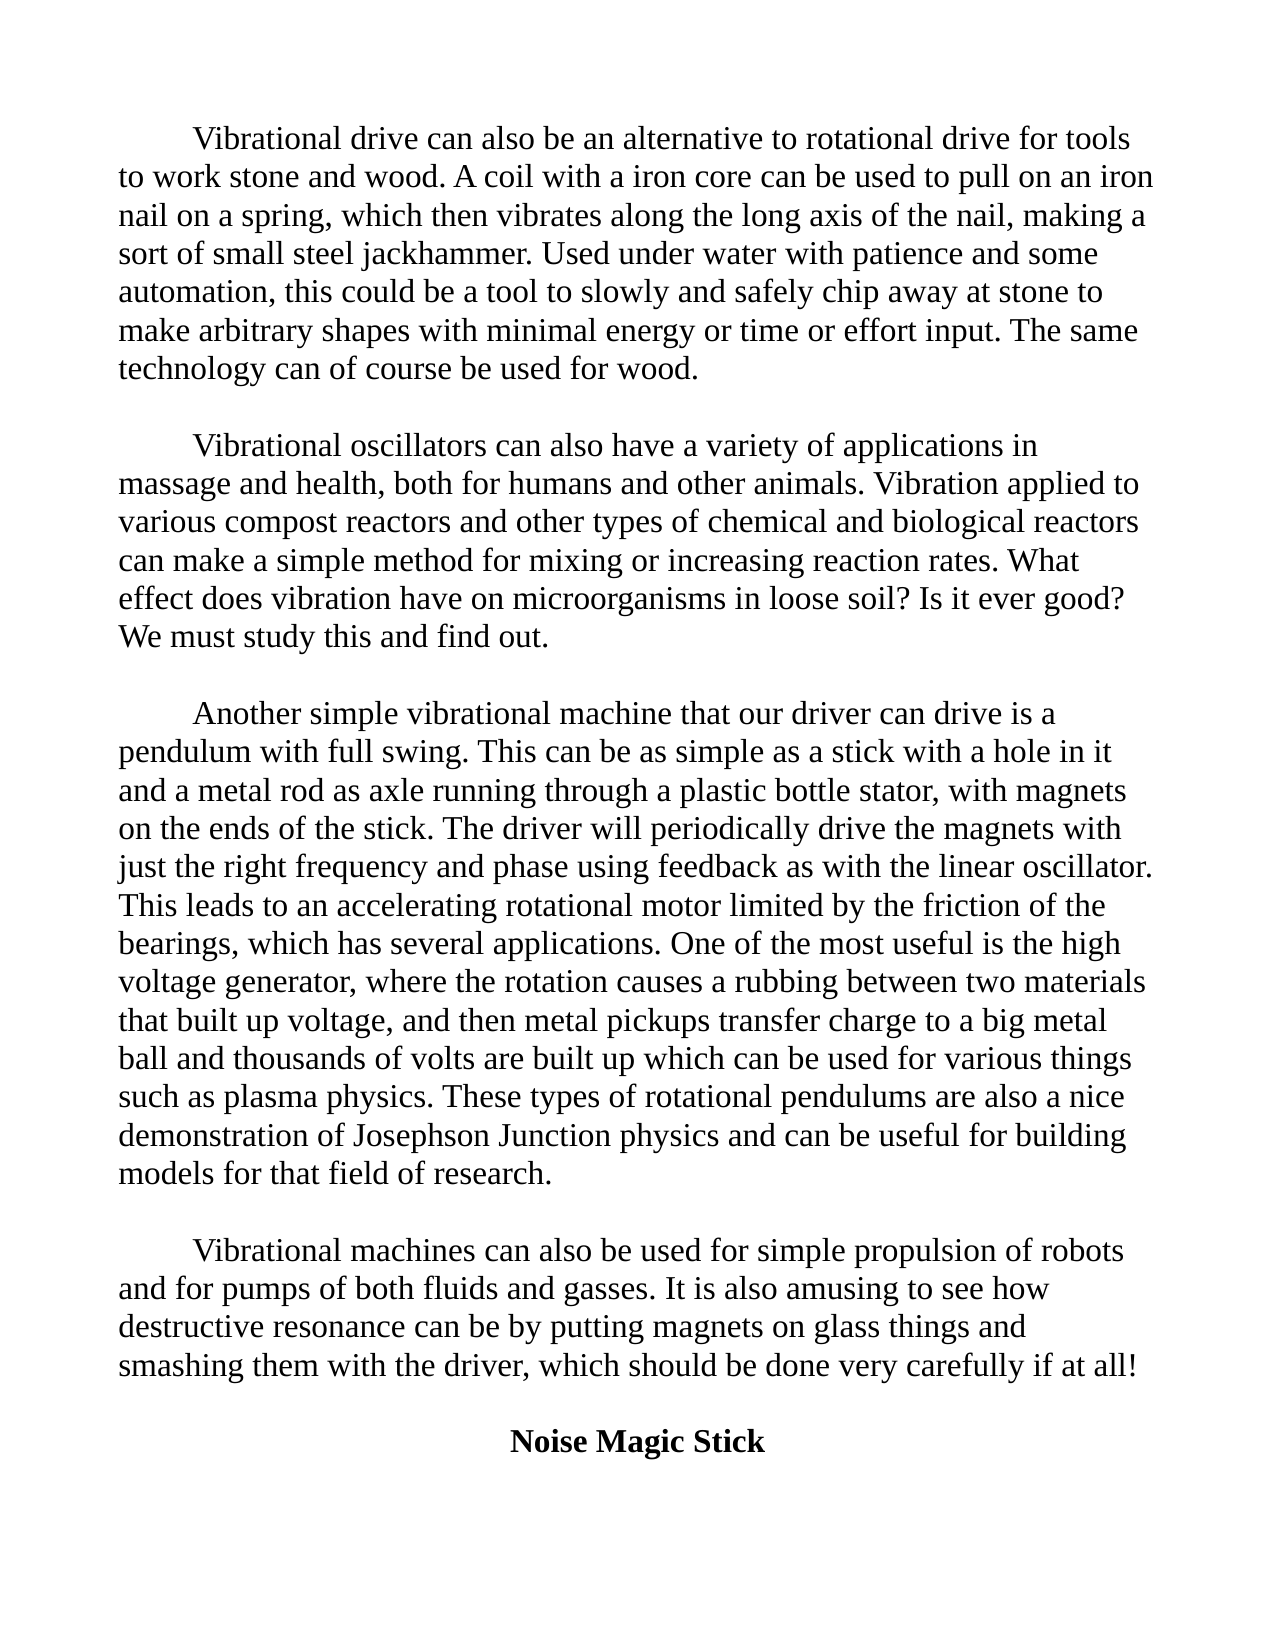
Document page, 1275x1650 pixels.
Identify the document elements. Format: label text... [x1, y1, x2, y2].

text Vibrational oscillators can also have a variety of applications in massage and health, both for humans and other animals. Vibration applied to various compost reactors and other types of chemical and biological reactors can make a simple method for mixing or increasing reaction rates. What effect does vibration have on microorganisms in loose soil? Is it ever good? We must study this and find out. [118, 425, 1157, 655]
text Noise Magic Stick [118, 1421, 1157, 1460]
text Another simple vibrational machine that our driver can drive is a pendulum with full swing. This can be as simple as a stick with a hole in it and a metal rod as axle running through a plastic bottle stator, with magnets on the ends of the stick. The driver will periodically drive the magnets with just the right frequency and phase using feedback as with the linear oscillator. This leads to an accelerating rotational motor limited by the friction of the bearings, which has several applications. One of the most useful is the high voltage generator, where the rotation causes a rubbing between two materials that built up voltage, and then metal pickups transfer charge to a big metal ball and thousands of volts are built up which can be used for various things such as plasma physics. These types of rotational pendulums are also a nice demonstration of Josephson Junction physics and can be useful for building models for that field of research. [118, 693, 1157, 1191]
text Vibrational drive can also be an alternative to rotational drive for tools to work stone and wood. A coil with a iron core can be used to pull on an iron nail on a spring, which then vibrates along the long axis of the nail, making a sort of small steel jackhammer. Used under water with patience and some automation, this could be a tool to slowly and safely chip away at stone to make arbitrary shapes with minimal energy or time or effort input. The same technology can of course be used for wood. [118, 118, 1157, 386]
text Vibrational machines can also be used for simple propulsion of robots and for pumps of both fluids and gasses. It is also amusing to see how destructive resonance can be by putting magnets on glass things and smashing them with the driver, which should be done very carefully if at all! [118, 1230, 1157, 1383]
